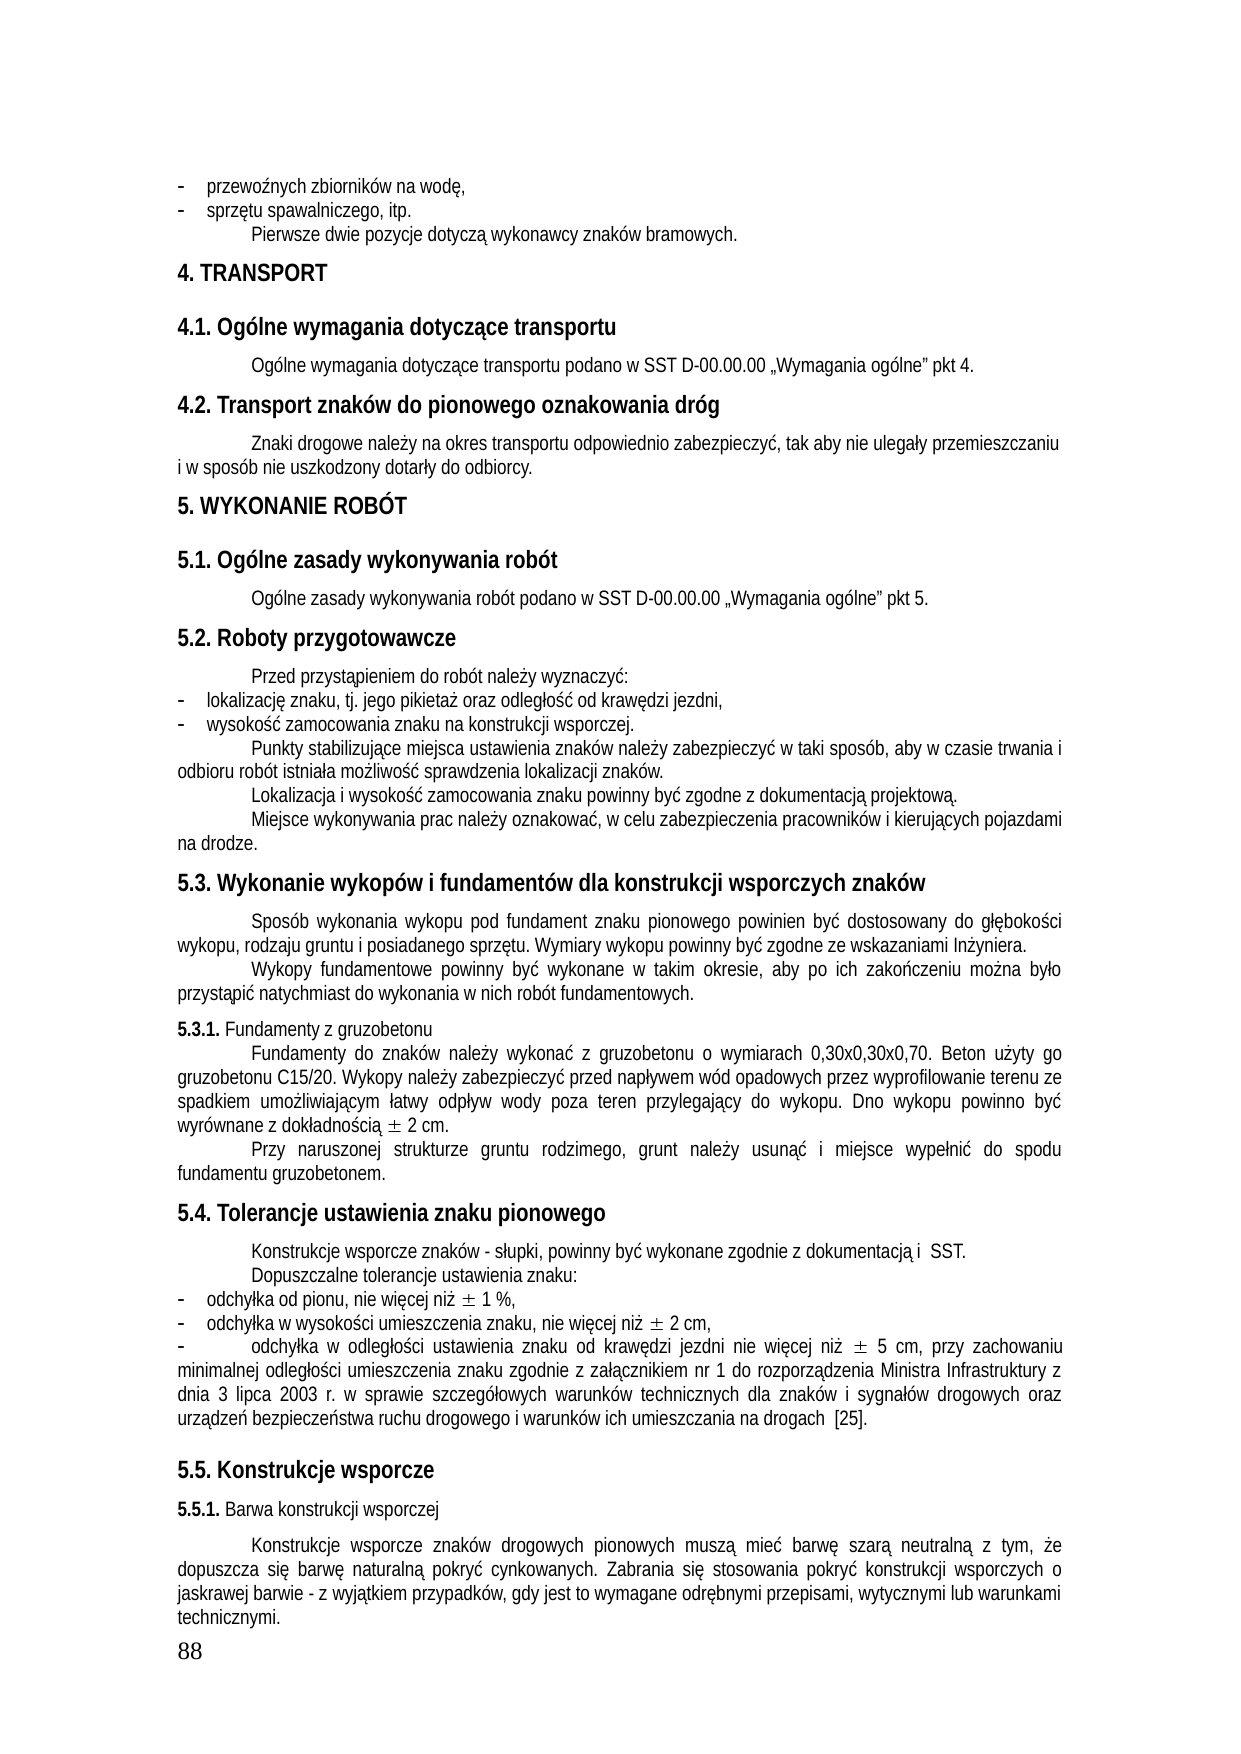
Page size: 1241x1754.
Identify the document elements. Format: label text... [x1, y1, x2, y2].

subtitle 4.1. Ogólne wymagania dotyczące transportu [177, 312, 1063, 341]
list odchyłka w wysokości umieszczenia znaku, nie więcej niż  2 cm, [177, 1311, 1063, 1334]
text Pierwsze dwie pozycje dotyczą wykonawcy znaków bramowych. [207, 222, 1063, 246]
subtitle 5. wykonanie robót [177, 491, 1063, 520]
subtitle 5.1. Ogólne zasady wykonywania robót [177, 545, 1063, 573]
text Lokalizacja i wysokość zamocowania znaku powinny być zgodne z dokumentacją projektową. [177, 783, 1063, 807]
subtitle 5.2. Roboty przygotowawcze [177, 622, 1063, 651]
list wysokość zamocowania znaku na konstrukcji wsporczej. [177, 712, 1063, 736]
subtitle 5.5. Konstrukcje wsporcze [177, 1455, 1063, 1484]
subtitle 5.4. Tolerancje ustawienia znaku pionowego [177, 1197, 1063, 1226]
text 5.5.1. Barwa konstrukcji wsporczej [177, 1496, 1063, 1520]
list sprzętu spawalniczego, itp. [177, 198, 1063, 222]
text Konstrukcje wsporcze znaków - słupki, powinny być wykonane zgodnie z dokumentacją i SST. [177, 1239, 1063, 1263]
list odchyłka od pionu, nie więcej niż  1 %, [177, 1287, 1063, 1311]
text Ogólne wymagania dotyczące transportu podano w SST D-00.00.00 „Wymagania ogólne” pkt 4. [177, 353, 1063, 377]
text Konstrukcje wsporcze znaków drogowych pionowych muszą mieć barwę szarą neutralną z tym, że dopuszcza się barwę naturalną pokryć cynkowanych. Zabrania się stosowania pokryć konstrukcji wsporczych o jaskrawej barwie - z wyjątkiem przypadków, gdy jest to wymagane odrębnymi przepisami, wytycznymi lub warunkami technicznymi. [177, 1533, 1063, 1629]
text Miejsce wykonywania prac należy oznakować, w celu zabezpieczenia pracowników i kierujących pojazdami na drodze. [177, 807, 1063, 855]
text Fundamenty do znaków należy wykonać z gruzobetonu o wymiarach 0,30x0,30x0,70. Beton użyty go gruzobetonu C15/20. Wykopy należy zabezpieczyć przed napływem wód opadowych przez wyprofilowanie terenu ze spadkiem umożliwiającym łatwy odpływ wody poza teren przylegający do wykopu. Dno wykopu powinno być wyrównane z dokładnością  2 cm. [177, 1041, 1063, 1137]
text Dopuszczalne tolerancje ustawienia znaku: [177, 1263, 1063, 1287]
list przewoźnych zbiorników na wodę, [177, 174, 1063, 198]
subtitle 4. transport [177, 258, 1063, 287]
text Punkty stabilizujące miejsca ustawienia znaków należy zabezpieczyć w taki sposób, aby w czasie trwania i odbioru robót istniała możliwość sprawdzenia lokalizacji znaków. [177, 736, 1063, 783]
text Sposób wykonania wykopu pod fundament znaku pionowego powinien być dostosowany do głębokości wykopu, rodzaju gruntu i posiadanego sprzętu. Wymiary wykopu powinny być zgodne ze wskazaniami Inżyniera. [177, 909, 1063, 957]
subtitle 5.3. Wykonanie wykopów i fundamentów dla konstrukcji wsporczych znaków [177, 868, 1063, 896]
text Ogólne zasady wykonywania robót podano w SST D-00.00.00 „Wymagania ogólne” pkt 5. [177, 586, 1063, 610]
text Wykopy fundamentowe powinny być wykonane w takim okresie, aby po ich zakończeniu można było przystąpić natychmiast do wykonania w nich robót fundamentowych. [177, 957, 1063, 1005]
text 5.3.1. Fundamenty z gruzobetonu [177, 1017, 1063, 1041]
list odchyłka w odległości ustawienia znaku od krawędzi jezdni nie więcej niż  5 cm, przy zachowaniu minimalnej odległości umieszczenia znaku zgodnie z załącznikiem nr 1 do rozporządzenia Ministra Infrastruktury z dnia 3 lipca 2003 r. w sprawie szczegółowych warunków technicznych dla znaków i sygnałów drogowych oraz urządzeń bezpieczeństwa ruchu drogowego i warunków ich umieszczania na drogach [25]. [177, 1334, 1063, 1430]
text Przy naruszonej strukturze gruntu rodzimego, grunt należy usunąć i miejsce wypełnić do spodu fundamentu gruzobetonem. [177, 1137, 1063, 1185]
subtitle 4.2. Transport znaków do pionowego oznakowania dróg [177, 390, 1063, 418]
list lokalizację znaku, tj. jego pikietaż oraz odległość od krawędzi jezdni, [177, 688, 1063, 712]
text Znaki drogowe należy na okres transportu odpowiednio zabezpieczyć, tak aby nie ulegały przemieszczaniu i w sposób nie uszkodzony dotarły do odbiorcy. [177, 431, 1063, 479]
text Przed przystąpieniem do robót należy wyznaczyć: [177, 664, 1063, 688]
